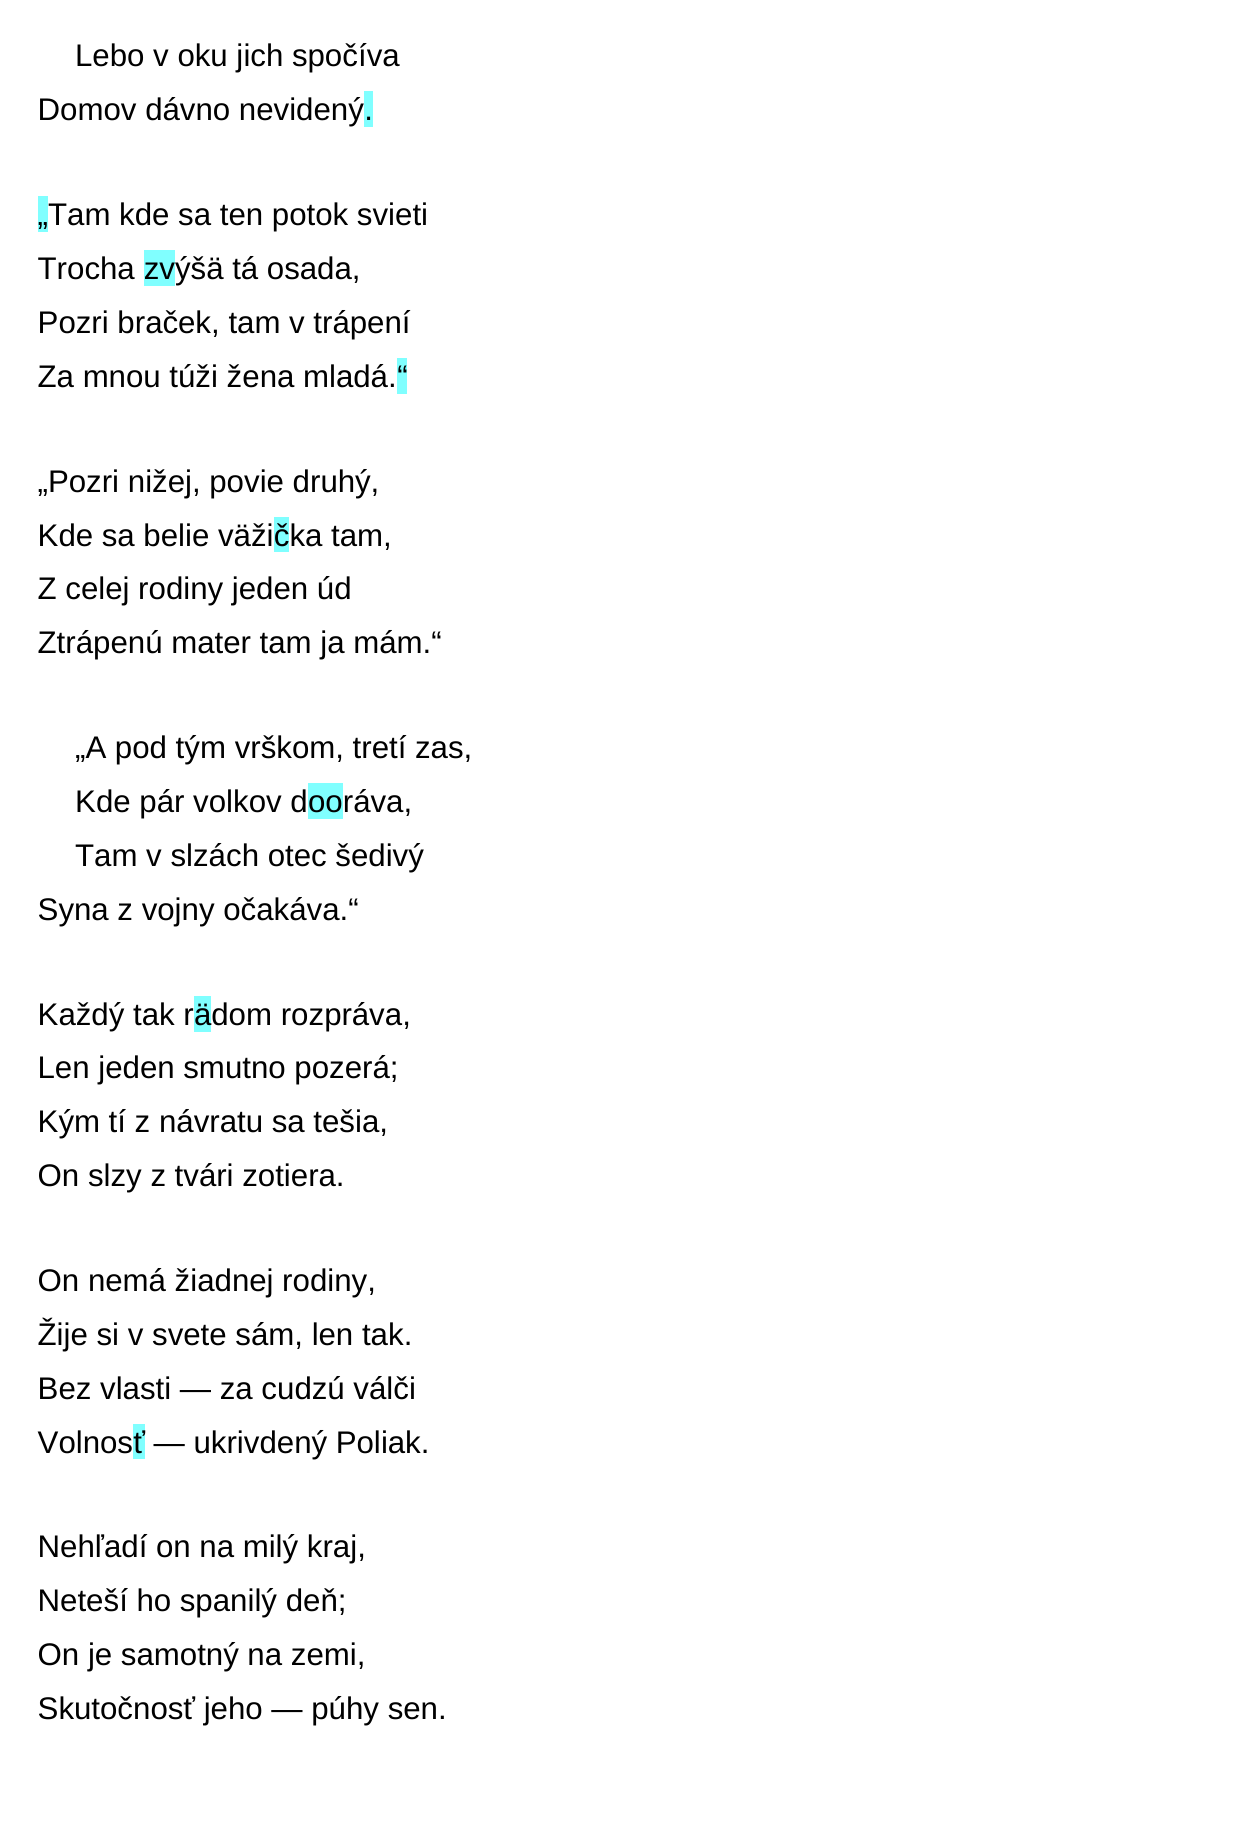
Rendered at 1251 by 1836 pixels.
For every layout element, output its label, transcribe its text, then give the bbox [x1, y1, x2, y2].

text On nemá žiadnej rodiny, [37, 1262, 1130, 1298]
text Skutočnosť jeho — púhy sen. [37, 1690, 1130, 1726]
text Tam v slzách otec šedivý [37, 837, 1130, 873]
text Z celej rodiny jeden úd [37, 570, 1130, 606]
text Volnosť — ukrivdený Poliak. [37, 1424, 1130, 1459]
text Kde sa belie väžička tam, [37, 517, 1130, 552]
text Za mnou túži žena mladá.“ [37, 358, 1130, 394]
text Nehľadí on na milý kraj, [37, 1528, 1130, 1564]
text „A pod tým vrškom, tretí zas, [37, 729, 1130, 765]
text Trocha zvýšä tá osada, [37, 250, 1130, 286]
text Kde pár volkov dooráva, [37, 783, 1130, 819]
text On slzy z tvári zotiera. [37, 1157, 1130, 1193]
text Žije si v svete sám, len tak. [37, 1316, 1130, 1352]
text Domov dávno nevidený. [37, 91, 1130, 127]
text Ztrápenú mater tam ja mám.“ [37, 624, 1130, 660]
text Kým tí z návratu sa tešia, [37, 1103, 1130, 1139]
text Syna z vojny očakáva.“ [37, 891, 1130, 927]
text Len jeden smutno pozerá; [37, 1049, 1130, 1085]
text On je samotný na zemi, [37, 1636, 1130, 1672]
text „Tam kde sa ten potok svieti [37, 196, 1130, 232]
text Pozri braček, tam v trápení [37, 304, 1130, 340]
text Neteší ho spanilý deň; [37, 1582, 1130, 1618]
text „Pozri nižej, povie druhý, [37, 463, 1130, 499]
text Bez vlasti — za cudzú válči [37, 1370, 1130, 1406]
text Lebo v oku jich spočíva [37, 37, 1130, 73]
text Každý tak rädom rozpráva, [37, 996, 1130, 1032]
